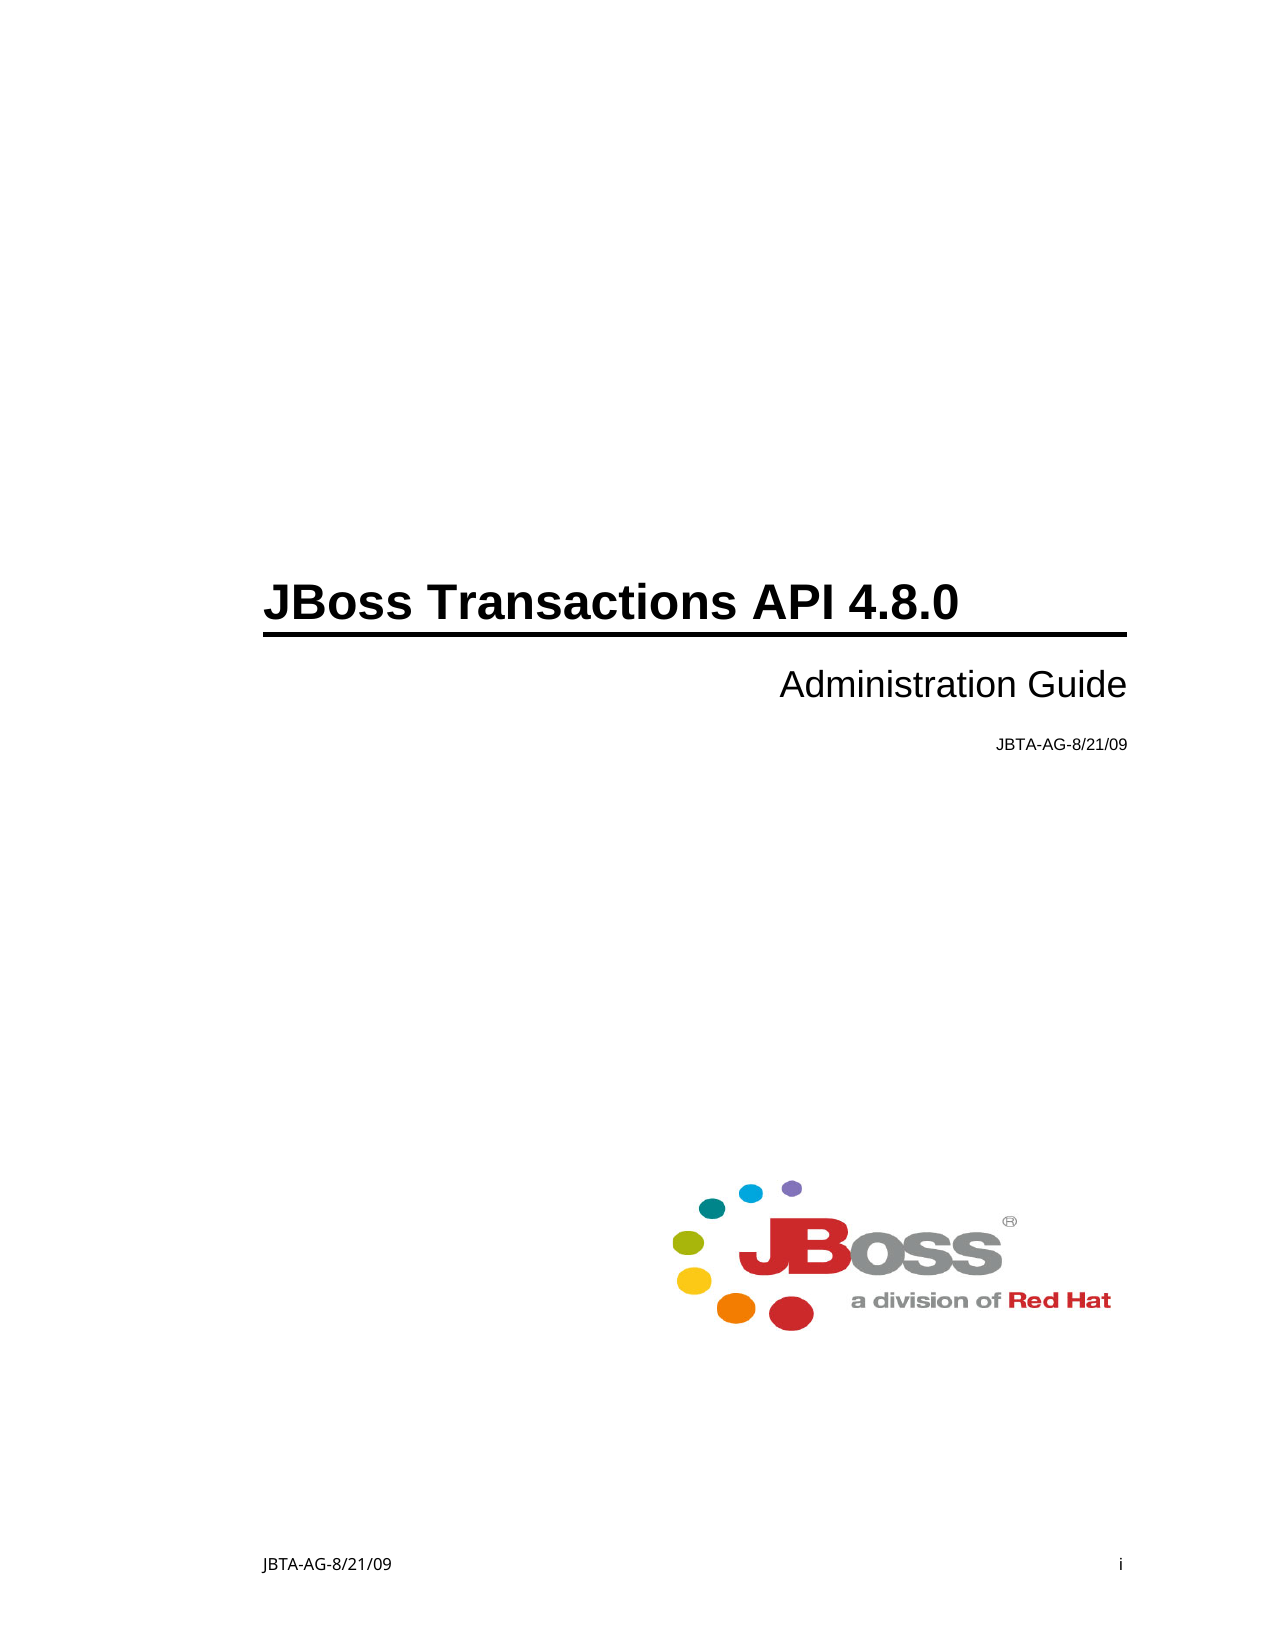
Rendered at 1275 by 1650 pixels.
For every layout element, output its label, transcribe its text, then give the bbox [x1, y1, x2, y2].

picture [672, 1180, 1111, 1331]
text JBTA-AG-8/21/09 [263, 735, 1127, 754]
subtitle Administration Guide [263, 662, 1127, 706]
title JBoss Transactions API 4.8.0 [263, 573, 1127, 632]
